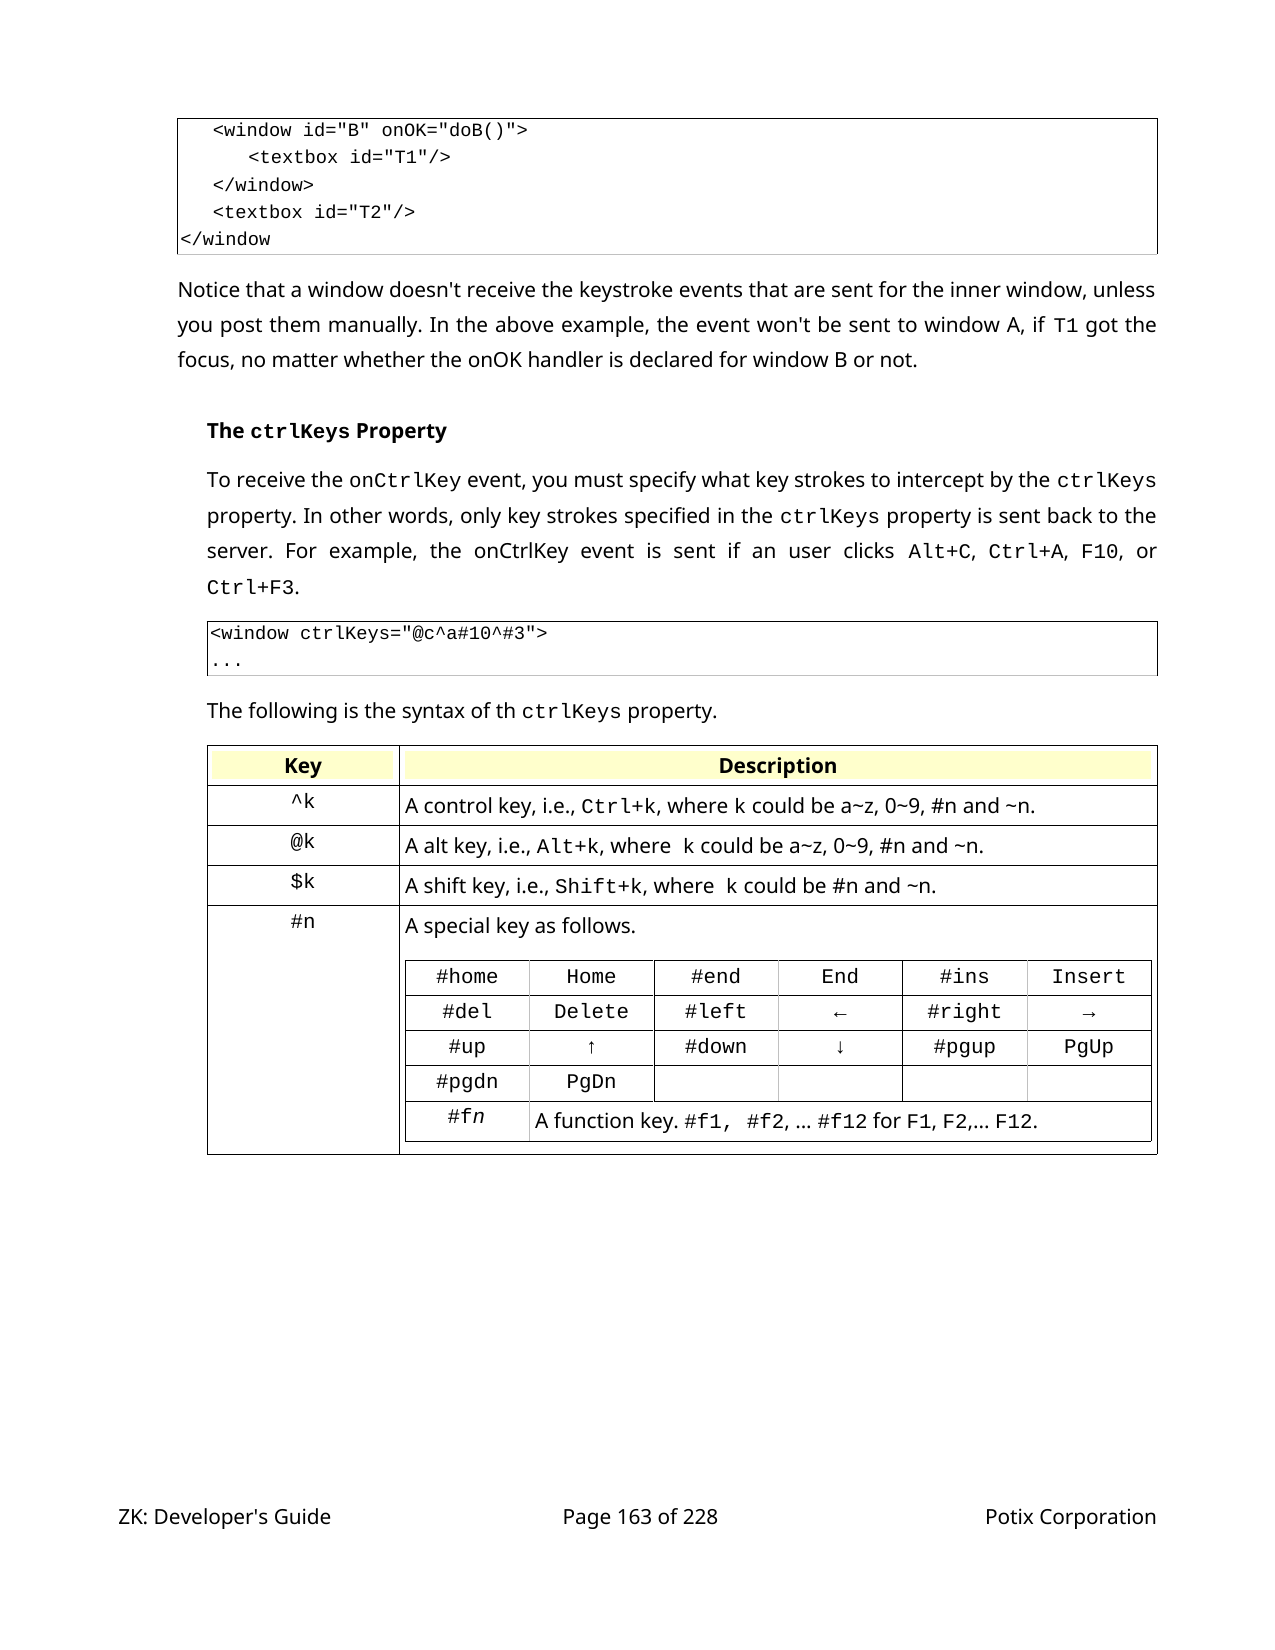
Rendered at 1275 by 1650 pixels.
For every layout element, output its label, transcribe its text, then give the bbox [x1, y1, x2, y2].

text To receive the onCtrlKey event, you must specify what key strokes to intercept by the ctrlKeys property. In other words, only key strokes specified in the ctrlKeys property is sent back to the server. For example, the onCtrlKey event is sent if an user clicks Alt+C, Ctrl+A, F10, or Ctrl+F3. [207, 465, 1157, 601]
table_cell #n [208, 906, 399, 1154]
text <window id="B" onOK="doB()"> [178, 119, 1157, 142]
table_cell ↓ [779, 1031, 902, 1065]
table_cell ↑ [530, 1031, 653, 1065]
table_cell $k [208, 866, 399, 905]
table_cell PgDn [530, 1066, 653, 1101]
table_header Description [400, 746, 1157, 785]
table_cell [655, 1066, 778, 1101]
table_cell @k [208, 826, 399, 865]
table_cell A alt key, i.e., Alt+k, where k could be a~z, 0~9, #n and ~n. [400, 826, 1157, 865]
table_header #home [406, 961, 529, 995]
table_cell #right [903, 996, 1027, 1030]
table_cell #down [655, 1031, 778, 1065]
text </window> [178, 172, 1157, 197]
text <window ctrlKeys="@c^a#10^#3"> [208, 622, 1157, 645]
table_cell A special key as follows. [400, 906, 1157, 1154]
table_cell #up [406, 1031, 529, 1065]
table_cell #fn [406, 1102, 529, 1141]
table_header End [779, 961, 902, 995]
table_cell ^k [208, 786, 399, 825]
table_cell [779, 1066, 902, 1101]
text Notice that a window doesn't receive the keystroke events that are sent for the inner window, unless you post them manually. In the above example, the event won't be sent to window A, if T1 got the focus, no matter whether the onOK handler is declared for window B or not. [177, 275, 1157, 374]
table_header Home [530, 961, 653, 995]
table_cell #left [655, 996, 778, 1030]
table_cell A control key, i.e., Ctrl+k, where k could be a~z, 0~9, #n and ~n. [400, 786, 1157, 825]
text The following is the syntax of th ctrlKeys property. [207, 696, 1157, 725]
table_cell #del [406, 996, 529, 1030]
table_cell [903, 1066, 1027, 1101]
table_cell → [1028, 996, 1151, 1030]
table_header Key [208, 746, 399, 785]
table_cell PgUp [1028, 1031, 1151, 1065]
text <textbox id="T1"/> [178, 145, 1157, 169]
table_cell ← [779, 996, 902, 1030]
table_cell Delete [530, 996, 653, 1030]
table_cell #pgdn [406, 1066, 529, 1101]
text </window [178, 227, 1157, 254]
subtitle The ctrlKeys Property [207, 416, 1157, 445]
table_header Insert [1028, 961, 1151, 995]
text ... [208, 648, 1157, 675]
table_cell #pgup [903, 1031, 1027, 1065]
table_cell A function key. #f1, #f2, ... #f12 for F1, F2,... F12. [530, 1102, 1151, 1141]
text <textbox id="T2"/> [178, 200, 1157, 224]
table_cell [1028, 1066, 1151, 1101]
table_header #ins [903, 961, 1027, 995]
table_header #end [655, 961, 778, 995]
table_cell A shift key, i.e., Shift+k, where k could be #n and ~n. [400, 866, 1157, 905]
